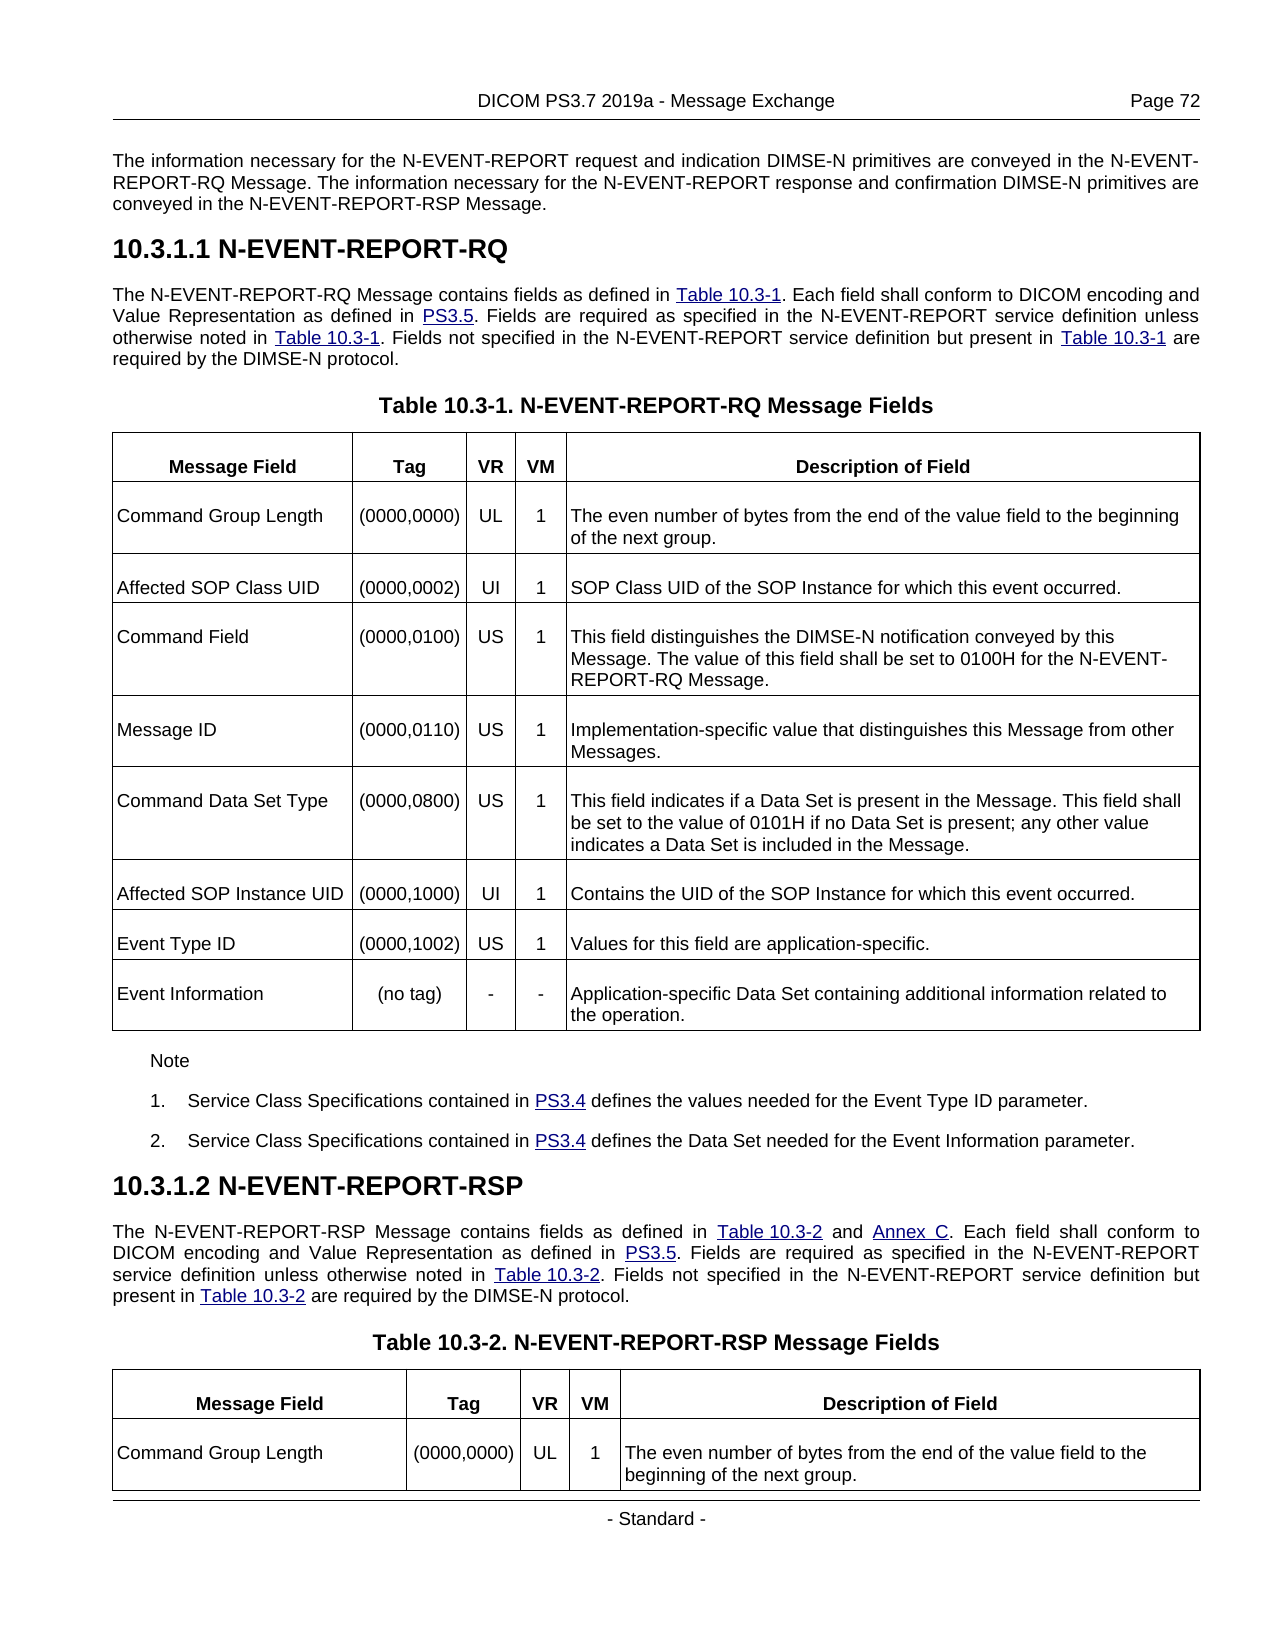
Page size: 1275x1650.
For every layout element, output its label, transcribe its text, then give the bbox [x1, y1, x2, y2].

table_cell US [467, 696, 515, 766]
text 10.3.1.2 N-EVENT-REPORT-RSP [112, 1170, 1200, 1202]
list Service Class Specifications contained in PS3.4 defines the values needed for the Event Type ID parameter. [150, 1090, 1162, 1111]
table_cell (0000,1000) [353, 860, 466, 909]
table_cell Command Field [113, 603, 352, 695]
table_cell US [467, 910, 515, 958]
table_cell SOP Class UID of the SOP Instance for which this event occurred. [567, 554, 1199, 602]
table_header Description of Field [567, 433, 1199, 481]
table_cell Command Group Length [113, 482, 352, 552]
table_header VR [467, 433, 515, 481]
text Table 10.3-2. N-EVENT-REPORT-RSP Message Fields [112, 1329, 1200, 1355]
table_cell Application-specific Data Set containing additional information related to the operation. [567, 960, 1199, 1030]
table_cell The even number of bytes from the end of the value field to the beginning of the next group. [621, 1419, 1199, 1489]
list Service Class Specifications contained in PS3.4 defines the Data Set needed for the Event Information parameter. [150, 1130, 1162, 1152]
table_header Tag [353, 433, 466, 481]
table_cell Affected SOP Class UID [113, 554, 352, 602]
table_cell US [467, 603, 515, 695]
table_header VM [516, 433, 566, 481]
table_cell Implementation-specific value that distinguishes this Message from other Messages. [567, 696, 1199, 766]
table_cell This field indicates if a Data Set is present in the Message. This field shall be set to the value of 0101H if no Data Set is present; any other value indicates a Data Set is included in the Message. [567, 767, 1199, 859]
table_cell Command Data Set Type [113, 767, 352, 859]
table_cell (0000,0110) [353, 696, 466, 766]
table_header Description of Field [621, 1370, 1199, 1418]
table_cell (no tag) [353, 960, 466, 1030]
table_header Message Field [113, 1370, 406, 1418]
table_cell 1 [516, 767, 566, 859]
text The N-EVENT-REPORT-RQ Message contains fields as defined in Table 10.3-1. Each field shall conform to DICOM encoding and Value Representation as defined in PS3.5. Fields are required as specified in the N-EVENT-REPORT service definition unless otherwise noted in Table 10.3-1. Fields not specified in the N-EVENT-REPORT service definition but present in Table 10.3-1 are required by the DIMSE-N protocol. [112, 283, 1200, 370]
table_cell 1 [516, 910, 566, 958]
text The N-EVENT-REPORT-RSP Message contains fields as defined in Table 10.3-2 and Annex C. Each field shall conform to DICOM encoding and Value Representation as defined in PS3.5. Fields are required as specified in the N-EVENT-REPORT service definition unless otherwise noted in Table 10.3-2. Fields not specified in the N-EVENT-REPORT service definition but present in Table 10.3-2 are required by the DIMSE-N protocol. [112, 1220, 1200, 1307]
table_cell - [516, 960, 566, 1030]
table_cell (0000,0000) [407, 1419, 520, 1489]
table_cell - [467, 960, 515, 1030]
table_header VM [570, 1370, 620, 1418]
table_cell 1 [516, 554, 566, 602]
table_cell 1 [516, 860, 566, 909]
text 10.3.1.1 N-EVENT-REPORT-RQ [112, 233, 1200, 265]
table_cell UL [521, 1419, 569, 1489]
table_cell This field distinguishes the DIMSE-N notification conveyed by this Message. The value of this field shall be set to 0100H for the N-EVENT-REPORT-RQ Message. [567, 603, 1199, 695]
table_cell 1 [516, 696, 566, 766]
table_cell The even number of bytes from the end of the value field to the beginning of the next group. [567, 482, 1199, 552]
table_cell (0000,0000) [353, 482, 466, 552]
table_cell (0000,0002) [353, 554, 466, 602]
table_cell Event Type ID [113, 910, 352, 958]
table_cell 1 [516, 603, 566, 695]
table_cell (0000,0800) [353, 767, 466, 859]
text The information necessary for the N-EVENT-REPORT request and indication DIMSE-N primitives are conveyed in the N-EVENT-REPORT-RQ Message. The information necessary for the N-EVENT-REPORT response and confirmation DIMSE-N primitives are conveyed in the N-EVENT-REPORT-RSP Message. [112, 150, 1200, 215]
table_cell UI [467, 554, 515, 602]
table_header Message Field [113, 433, 352, 481]
table_cell Values for this field are application-specific. [567, 910, 1199, 958]
table_cell (0000,0100) [353, 603, 466, 695]
table_cell UI [467, 860, 515, 909]
table_cell UL [467, 482, 515, 552]
table_cell US [467, 767, 515, 859]
table_header VR [521, 1370, 569, 1418]
table_cell Command Group Length [113, 1419, 406, 1489]
table_header Tag [407, 1370, 520, 1418]
table_cell Contains the UID of the SOP Instance for which this event occurred. [567, 860, 1199, 909]
table_cell Event Information [113, 960, 352, 1030]
table_cell (0000,1002) [353, 910, 466, 958]
text Table 10.3-1. N-EVENT-REPORT-RQ Message Fields [112, 392, 1200, 418]
table_cell Affected SOP Instance UID [113, 860, 352, 909]
table_cell Message ID [113, 696, 352, 766]
table_cell 1 [516, 482, 566, 552]
table_cell 1 [570, 1419, 620, 1489]
text Note [150, 1049, 1162, 1071]
